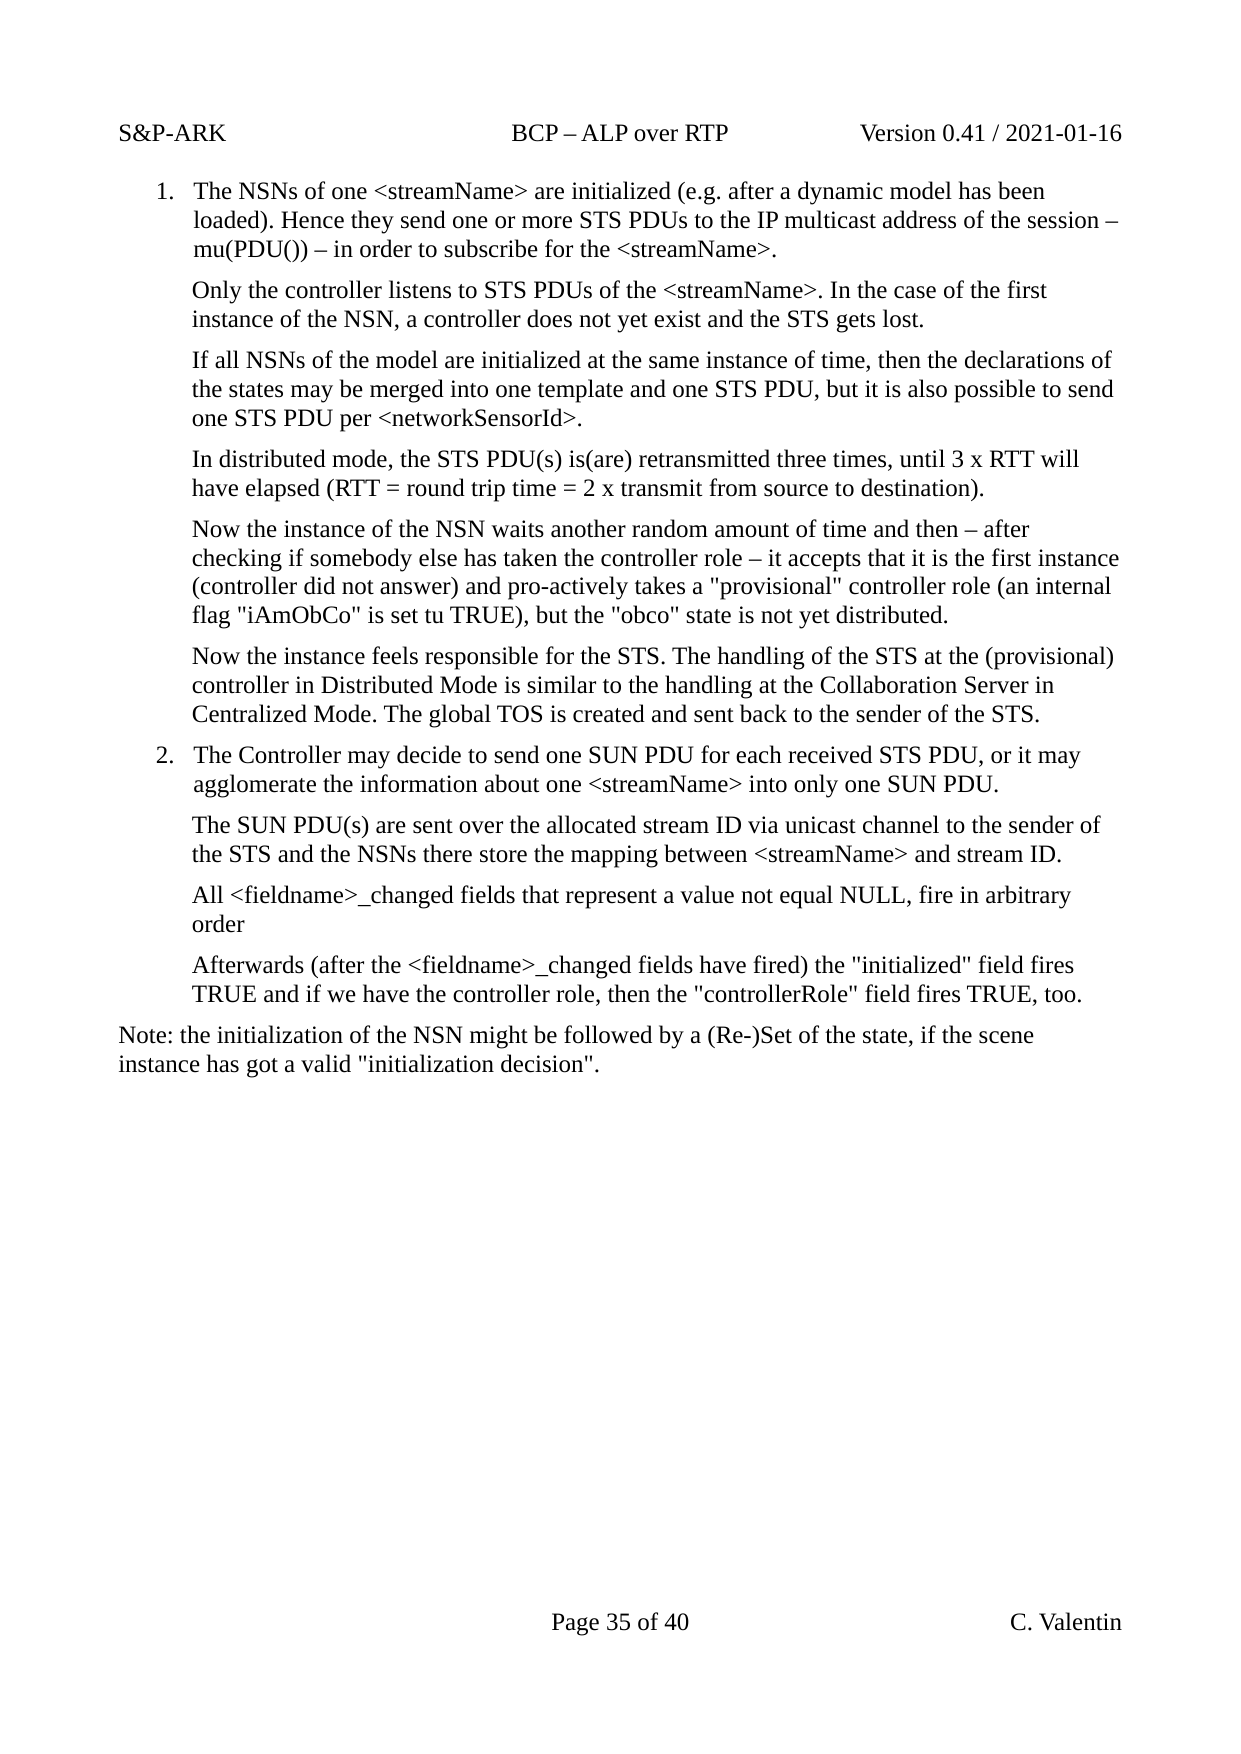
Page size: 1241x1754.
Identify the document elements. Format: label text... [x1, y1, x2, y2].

text Note: the initialization of the NSN might be followed by a (Re-)Set of the state, if the scene instance has got a valid "initialization decision". [118, 1020, 1122, 1078]
text The SUN PDU(s) are sent over the allocated stream ID via unicast channel to the sender of the STS and the NSNs there store the mapping between <streamName> and stream ID. [192, 810, 1122, 868]
text In distributed mode, the STS PDU(s) is(are) retransmitted three times, until 3 x RTT will have elapsed (RTT = round trip time = 2 x transmit from source to destination). [192, 444, 1122, 501]
text Afterwards (after the <fieldname>_changed fields have fired) the "initialized" field fires TRUE and if we have the controller role, then the "controllerRole" field fires TRUE, too. [192, 950, 1122, 1008]
text Now the instance of the NSN waits another random amount of time and then – after checking if somebody else has taken the controller role – it accepts that it is the first instance (controller did not answer) and pro-actively takes a "provisional" controller role (an internal flag "iAmObCo" is set tu TRUE), but the "obco" state is not yet distributed. [192, 514, 1122, 629]
text Only the controller listens to STS PDUs of the <streamName>. In the case of the first instance of the NSN, a controller does not yet exist and the STS gets lost. [192, 275, 1122, 333]
text Now the instance feels responsible for the STS. The handling of the STS at the (provisional) controller in Distributed Mode is similar to the handling at the Collaboration Server in Centralized Mode. The global TOS is created and sent back to the sender of the STS. [192, 641, 1122, 728]
list The Controller may decide to send one SUN PDU for each received STS PDU, or it may agglomerate the information about one <streamName> into only one SUN PDU. [156, 740, 1122, 798]
list The NSNs of one <streamName> are initialized (e.g. after a dynamic model has been loaded). Hence they send one or more STS PDUs to the IP multicast address of the session – mu(PDU()) – in order to subscribe for the <streamName>. [156, 176, 1122, 263]
text All <fieldname>_changed fields that represent a value not equal NULL, fire in arbitrary order [192, 880, 1122, 938]
text If all NSNs of the model are initialized at the same instance of time, then the declarations of the states may be merged into one template and one STS PDU, but it is also possible to send one STS PDU per <networkSensorId>. [192, 345, 1122, 431]
